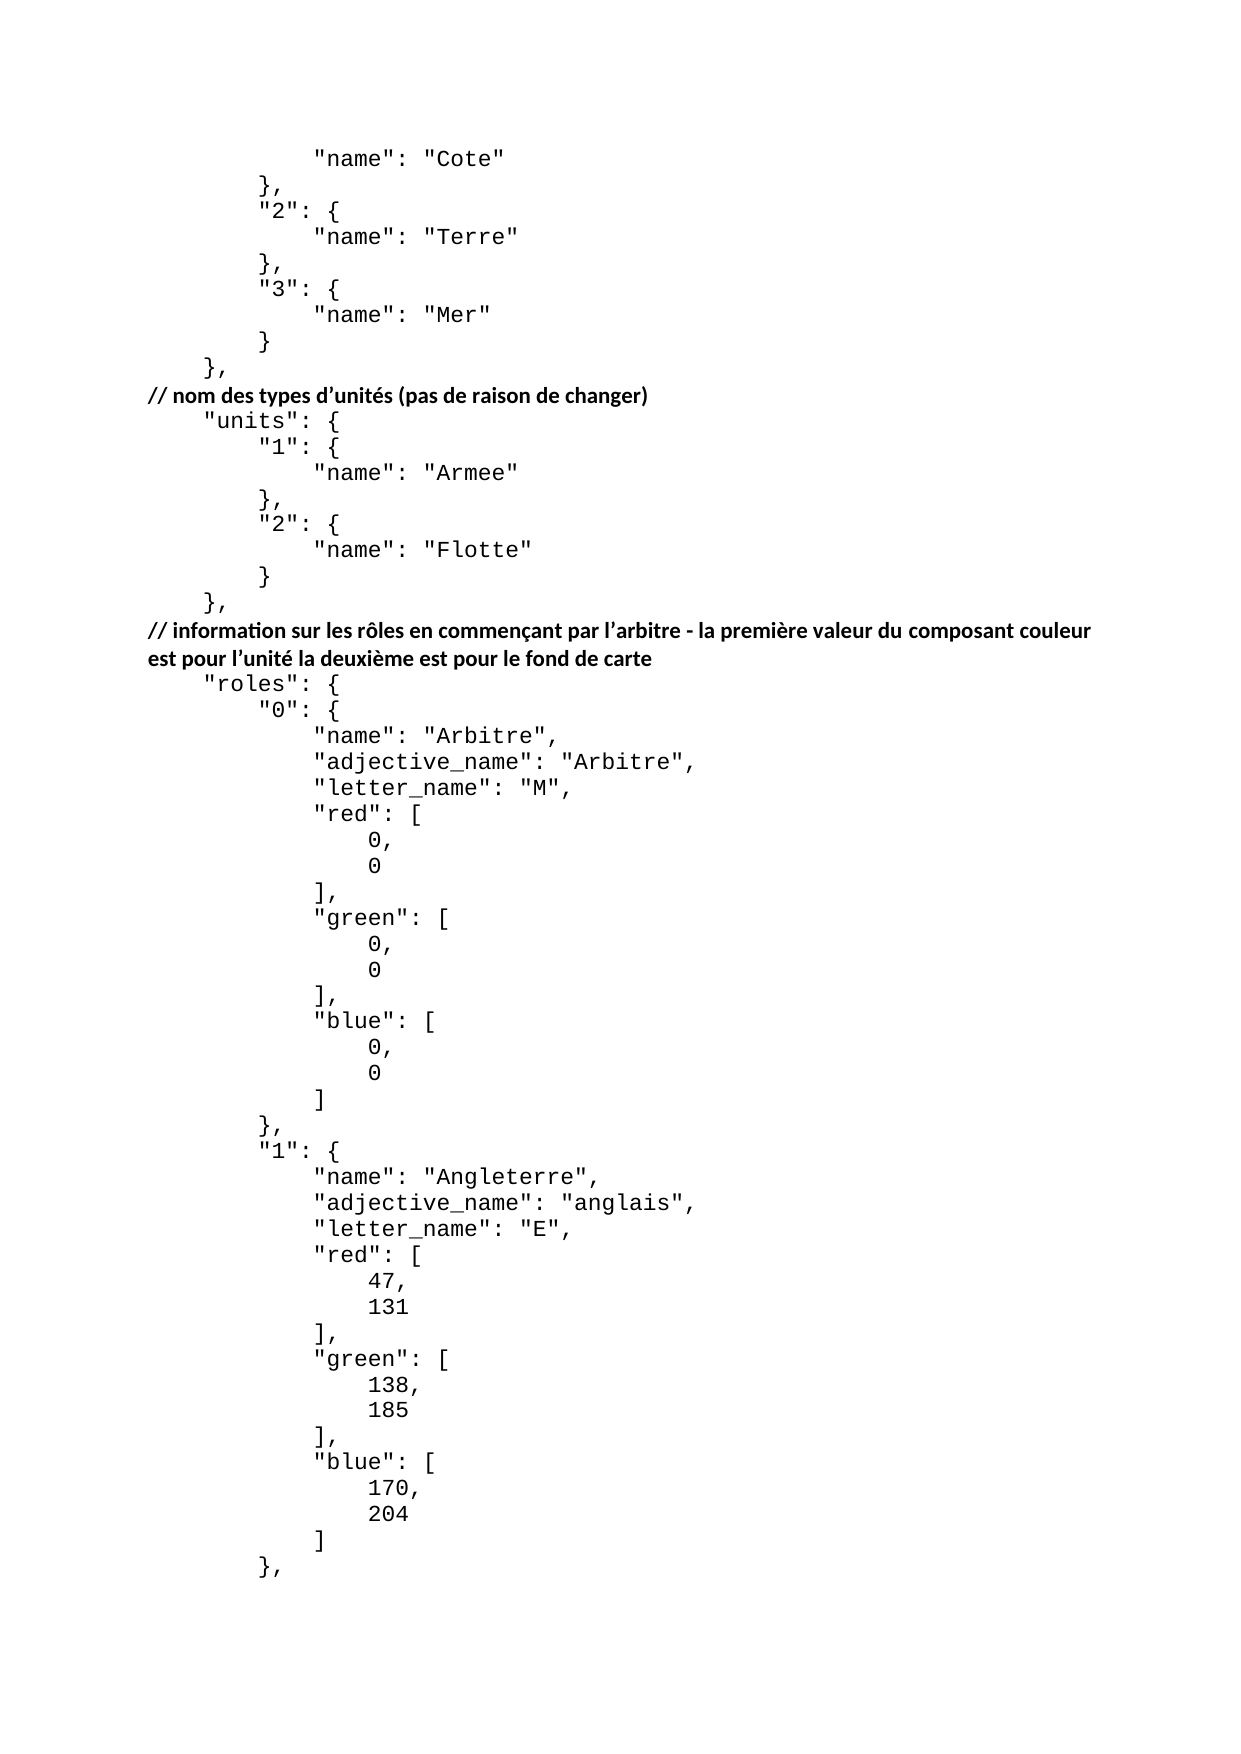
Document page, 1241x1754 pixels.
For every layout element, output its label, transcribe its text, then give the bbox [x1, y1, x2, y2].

text "red": [ [148, 1243, 1093, 1269]
text "green": [ [148, 906, 1093, 932]
text 0 [148, 854, 1093, 880]
text "adjective_name": "anglais", [148, 1191, 1093, 1217]
text "2": { [148, 199, 1093, 225]
text 0, [148, 828, 1093, 854]
text "2": { [148, 513, 1093, 539]
text "name": "Angleterre", [148, 1165, 1093, 1191]
text "name": "Cote" [148, 148, 1093, 173]
text 0, [148, 932, 1093, 958]
text ], [148, 1425, 1093, 1451]
text ], [148, 984, 1093, 1010]
text 204 [148, 1503, 1093, 1528]
text "green": [ [148, 1347, 1093, 1373]
text 0 [148, 1062, 1093, 1088]
text 170, [148, 1477, 1093, 1503]
text "red": [ [148, 802, 1093, 828]
text ], [148, 1321, 1093, 1347]
text } [148, 329, 1093, 355]
text "letter_name": "M", [148, 776, 1093, 802]
text "1": { [148, 1139, 1093, 1165]
text }, [148, 173, 1093, 199]
text } [148, 565, 1093, 591]
text }, [148, 1113, 1093, 1139]
text "3": { [148, 277, 1093, 303]
text ] [148, 1528, 1093, 1554]
text "name": "Mer" [148, 303, 1093, 329]
text "name": "Arbitre", [148, 724, 1093, 750]
text }, [148, 1554, 1093, 1580]
text }, [148, 251, 1093, 277]
text 138, [148, 1373, 1093, 1399]
text "name": "Armee" [148, 461, 1093, 487]
text }, [148, 591, 1093, 617]
text }, [148, 355, 1093, 381]
text "roles": { [148, 673, 1093, 698]
text "1": { [148, 435, 1093, 461]
text "blue": [ [148, 1451, 1093, 1477]
text "blue": [ [148, 1010, 1093, 1036]
text "name": "Flotte" [148, 539, 1093, 565]
text 131 [148, 1295, 1093, 1321]
text 47, [148, 1269, 1093, 1295]
text }, [148, 487, 1093, 513]
text ] [148, 1088, 1093, 1113]
text "letter_name": "E", [148, 1217, 1093, 1243]
text "units": { [148, 409, 1093, 435]
text "name": "Terre" [148, 225, 1093, 251]
text 185 [148, 1399, 1093, 1425]
text 0, [148, 1036, 1093, 1062]
text "0": { [148, 698, 1093, 724]
text 0 [148, 958, 1093, 984]
text ], [148, 880, 1093, 906]
text // information sur les rôles en commençant par l’arbitre - la première valeur du composant couleur est pour l’unité la deuxième est pour le fond de carte [148, 617, 1093, 673]
text "adjective_name": "Arbitre", [148, 750, 1093, 776]
text // nom des types d’unités (pas de raison de changer) [148, 381, 1093, 409]
